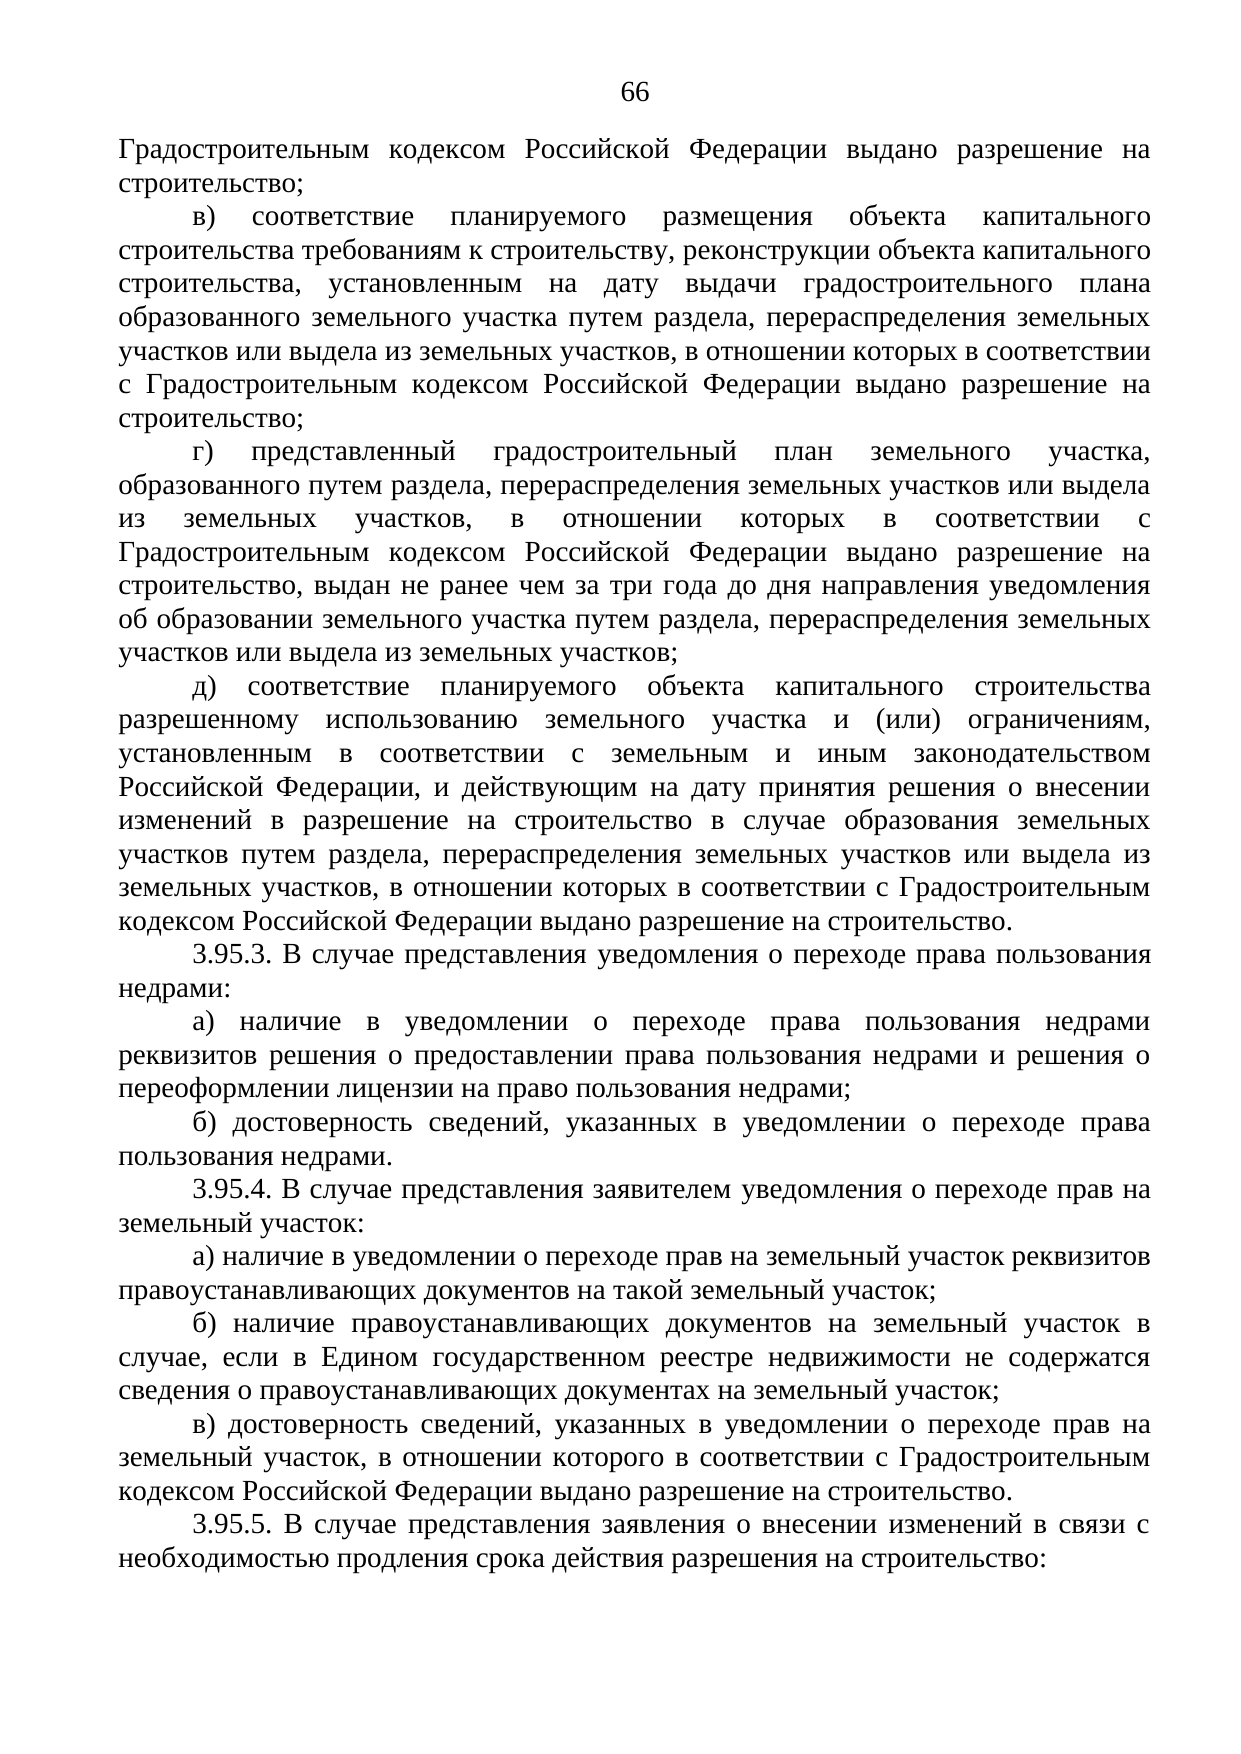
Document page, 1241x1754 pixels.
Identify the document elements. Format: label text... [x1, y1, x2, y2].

text 3.95.4. В случае представления заявителем уведомления о переходе прав на земельный участок: [118, 1171, 1152, 1238]
text Градостроительным кодексом Российской Федерации выдано разрешение на строительство; [118, 131, 1152, 198]
text д) соответствие планируемого объекта капитального строительства разрешенному использованию земельного участка и (или) ограничениям, установленным в соответствии с земельным и иным законодательством Российской Федерации, и действующим на дату принятия решения о внесении изменений в разрешение на строительство в случае образования земельных участков путем раздела, перераспределения земельных участков или выдела из земельных участков, в отношении которых в соответствии с Градостроительным кодексом Российской Федерации выдано разрешение на строительство. [118, 668, 1152, 936]
text в) достоверность сведений, указанных в уведомлении о переходе прав на земельный участок, в отношении которого в соответствии с Градостроительным кодексом Российской Федерации выдано разрешение на строительство. [118, 1406, 1152, 1507]
text а) наличие в уведомлении о переходе права пользования недрами реквизитов решения о предоставлении права пользования недрами и решения о переоформлении лицензии на право пользования недрами; [118, 1003, 1152, 1104]
text г) представленный градостроительный план земельного участка, образованного путем раздела, перераспределения земельных участков или выдела из земельных участков, в отношении которых в соответствии с Градостроительным кодексом Российской Федерации выдано разрешение на строительство, выдан не ранее чем за три года до дня направления уведомления об образовании земельного участка путем раздела, перераспределения земельных участков или выдела из земельных участков; [118, 433, 1152, 668]
text 3.95.3. В случае представления уведомления о переходе права пользования недрами: [118, 936, 1152, 1003]
text б) наличие правоустанавливающих документов на земельный участок в случае, если в Едином государственном реестре недвижимости не содержатся сведения о правоустанавливающих документах на земельный участок; [118, 1305, 1152, 1406]
text в) соответствие планируемого размещения объекта капитального строительства требованиям к строительству, реконструкции объекта капитального строительства, установленным на дату выдачи градостроительного плана образованного земельного участка путем раздела, перераспределения земельных участков или выдела из земельных участков, в отношении которых в соответствии с Градостроительным кодексом Российской Федерации выдано разрешение на строительство; [118, 198, 1152, 433]
text б) достоверность сведений, указанных в уведомлении о переходе права пользования недрами. [118, 1104, 1152, 1171]
text 3.95.5. В случае представления заявления о внесении изменений в связи с необходимостью продления срока действия разрешения на строительство: [118, 1507, 1152, 1574]
text а) наличие в уведомлении о переходе прав на земельный участок реквизитов правоустанавливающих документов на такой земельный участок; [118, 1238, 1152, 1305]
